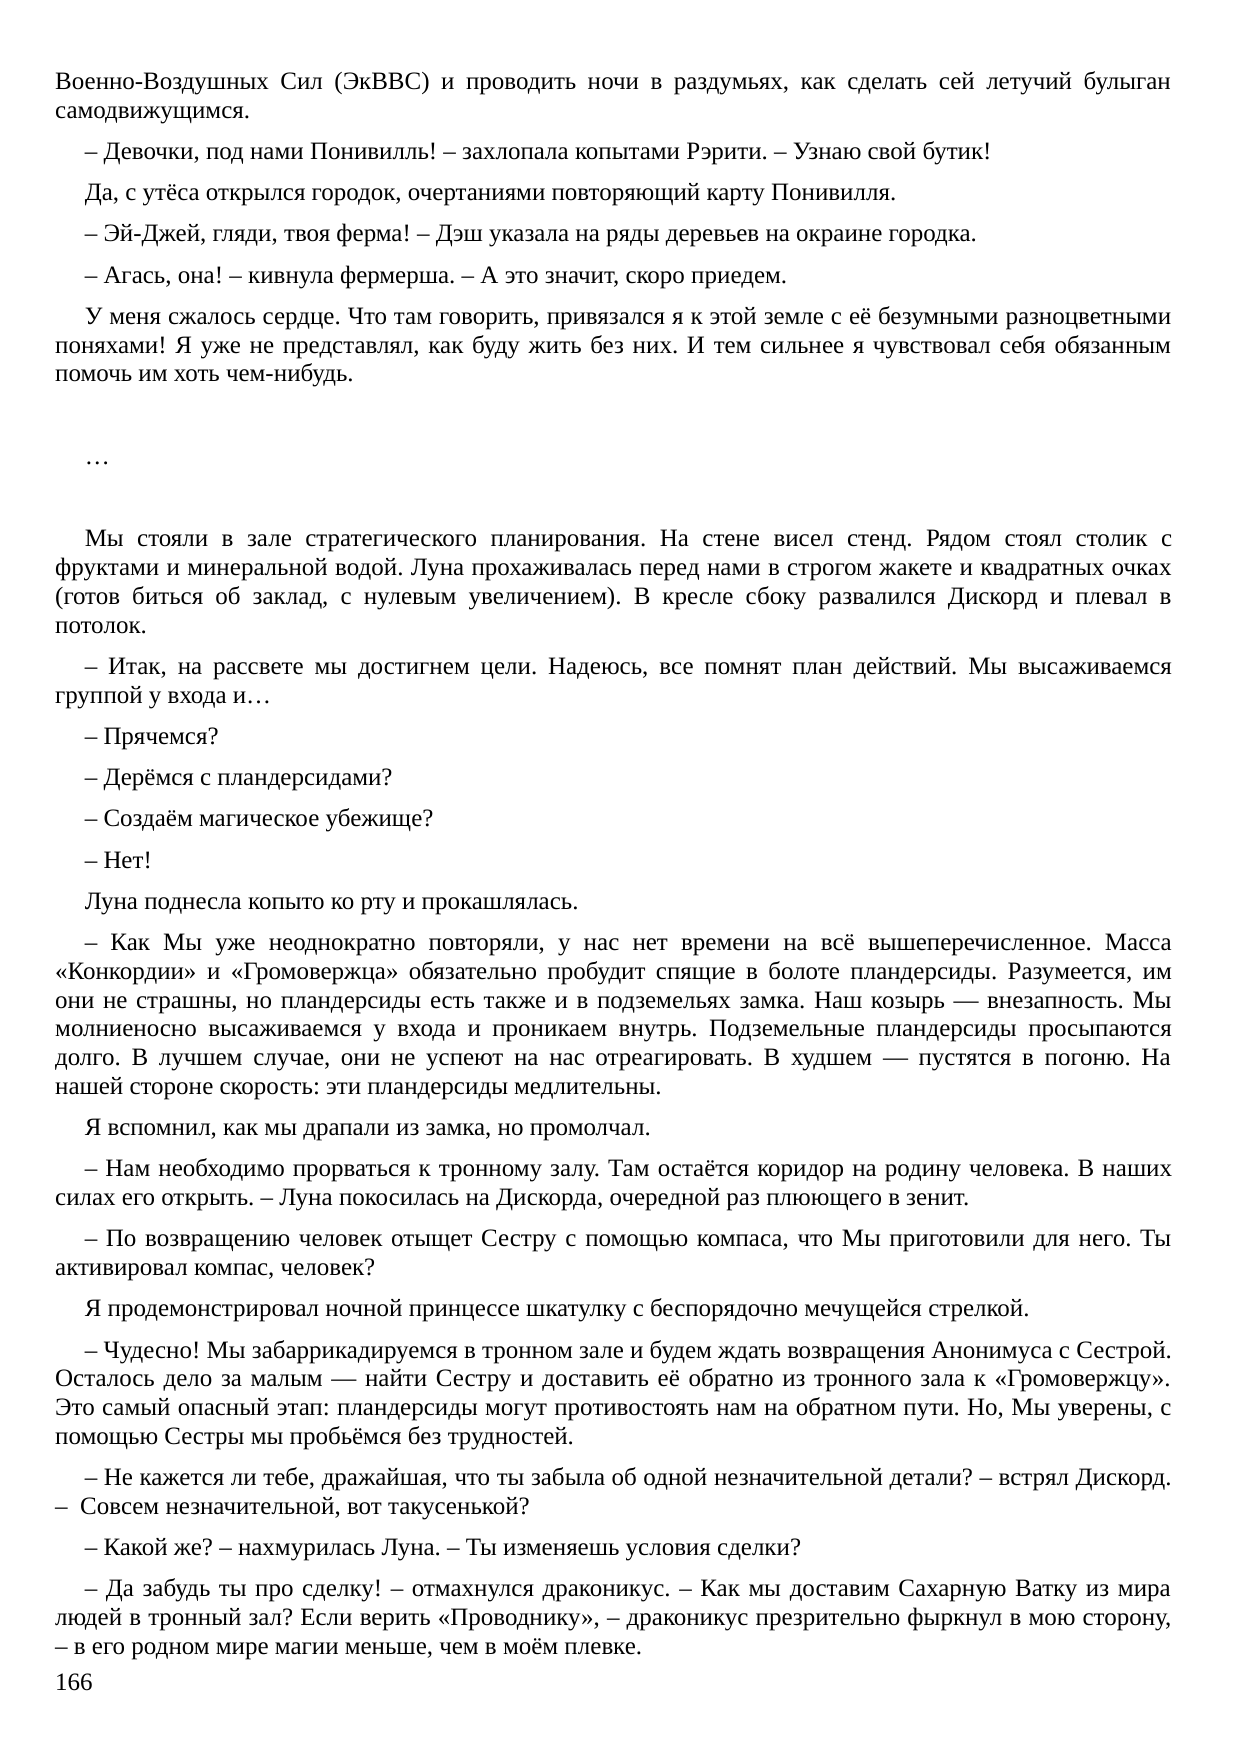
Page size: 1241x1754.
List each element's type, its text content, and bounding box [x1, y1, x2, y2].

text Военно-Воздушных Сил (ЭкВВС) и проводить ночи в раздумьях, как сделать сей летучий булыган самодвижущимся. [55, 66, 1173, 123]
text – Девочки, под нами Понивилль! – захлопала копытами Рэрити. – Узнаю свой бутик! [55, 136, 1173, 165]
text – Как Мы уже неоднократно повторяли, у нас нет времени на всё вышеперечисленное. Масса «Конкордии» и «Громовержца» обязательно пробудит спящие в болоте пландерсиды. Разумеется, им они не страшны, но пландерсиды есть также и в подземельях замка. Наш козырь — внезапность. Мы молниеносно высаживаемся у входа и проникаем внутрь. Подземельные пландерсиды просыпаются долго. В лучшем случае, они не успеют на нас отреагировать. В худшем — пустятся в погоню. На нашей стороне скорость: эти пландерсиды медлительны. [55, 927, 1173, 1100]
text – Агась, она! – кивнула фермерша. – А это значит, скоро приедем. [55, 260, 1173, 288]
text – Дерёмся с пландерсидами? [55, 762, 1173, 791]
text – Итак, на рассвете мы достигнем цели. Надеюсь, все помнят план действий. Мы высаживаемся группой у входа и… [55, 651, 1173, 708]
text – Прячемся? [55, 721, 1173, 750]
text – Чудесно! Мы забаррикадируемся в тронном зале и будем ждать возвращения Анонимуса с Сестрой. Осталось дело за малым — найти Сестру и доставить её обратно из тронного зала к «Громовержцу». Это самый опасный этап: пландерсиды могут противостоять нам на обратном пути. Но, Мы уверены, с помощью Сестры мы пробьёмся без трудностей. [55, 1335, 1173, 1450]
text – Какой же? – нахмурилась Луна. – Ты изменяешь условия сделки? [55, 1532, 1173, 1561]
text Луна поднесла копыто ко рту и прокашлялась. [55, 886, 1173, 915]
text – По возвращению человек отыщет Сестру с помощью компаса, что Мы приготовили для него. Ты активировал компас, человек? [55, 1223, 1173, 1281]
text Мы стояли в зале стратегического планирования. На стене висел стенд. Рядом стоял столик с фруктами и минеральной водой. Луна прохаживалась перед нами в строгом жакете и квадратных очках (готов биться об заклад, с нулевым увеличением). В кресле сбоку развалился Дискорд и плевал в потолок. [55, 523, 1173, 638]
text – Да забудь ты про сделку! – отмахнулся драконикус. – Как мы доставим Сахарную Ватку из мира людей в тронный зал? Если верить «Проводнику», – драконикус презрительно фыркнул в мою сторону, – в его родном мире магии меньше, чем в моём плевке. [55, 1573, 1173, 1660]
text У меня сжалось сердце. Что там говорить, привязался я к этой земле с её безумными разноцветными поняхами! Я уже не представлял, как буду жить без них. И тем сильнее я чувствовал себя обязанным помочь им хоть чем-нибудь. [55, 301, 1173, 387]
text Да, с утёса открылся городок, очертаниями повторяющий карту Понивилля. [55, 177, 1173, 206]
text – Нет! [55, 845, 1173, 873]
text Я продемонстрировал ночной принцессе шкатулку с беспорядочно мечущейся стрелкой. [55, 1293, 1173, 1322]
text … [55, 441, 1173, 470]
text – Создаём магическое убежище? [55, 803, 1173, 832]
text Я вспомнил, как мы драпали из замка, но промолчал. [55, 1112, 1173, 1141]
text – Эй-Джей, гляди, твоя ферма! – Дэш указала на ряды деревьев на окраине городка. [55, 218, 1173, 247]
text – Не кажется ли тебе, дражайшая, что ты забыла об одной незначительной детали? – встрял Дискорд. – Совсем незначительной, вот такусенькой? [55, 1462, 1173, 1520]
text – Нам необходимо прорваться к тронному залу. Там остаётся коридор на родину человека. В наших силах его открыть. – Луна покосилась на Дискорда, очередной раз плюющего в зенит. [55, 1153, 1173, 1211]
